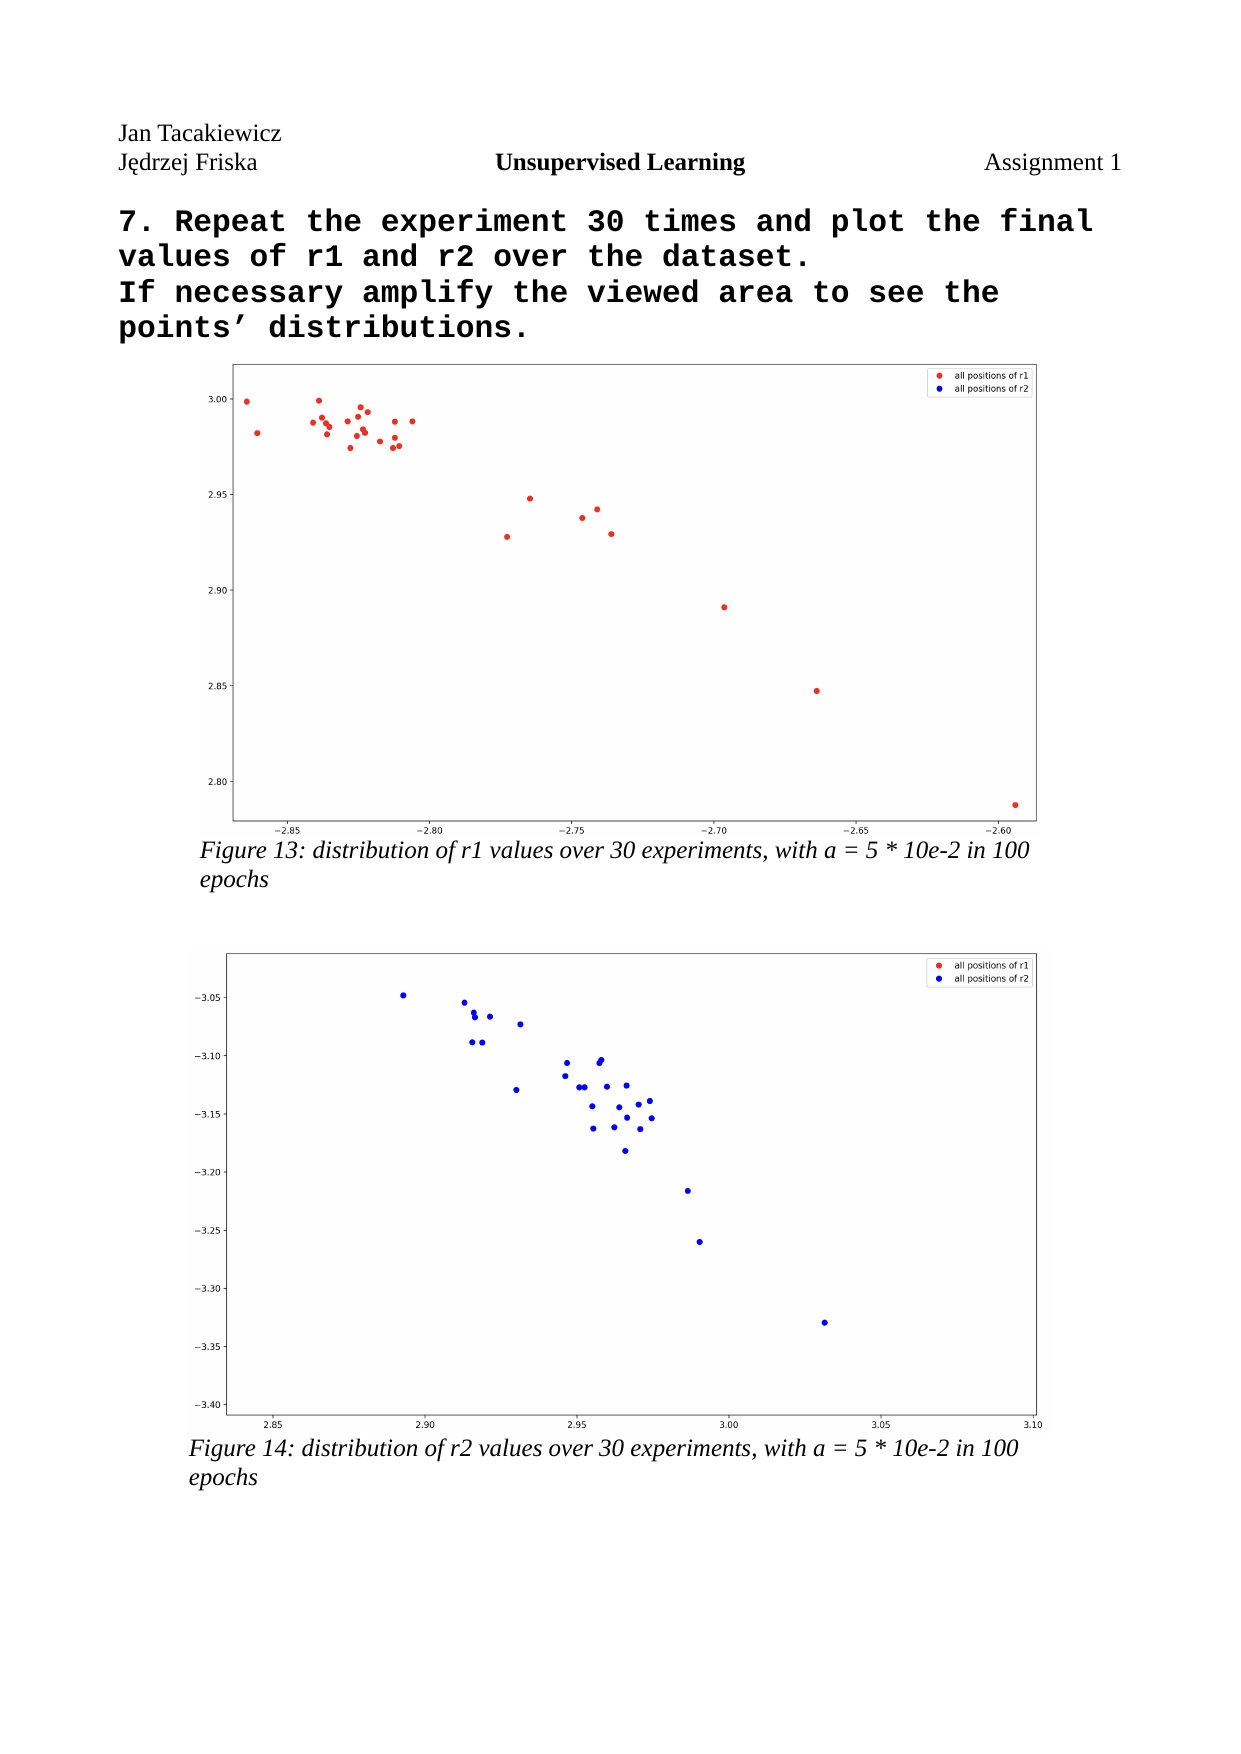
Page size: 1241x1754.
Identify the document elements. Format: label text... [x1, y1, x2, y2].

text If necessary amplify the viewed area to see the points’ distributions. [118, 276, 1122, 347]
text Figure 13: distribution of r1 values over 30 experiments, with a = 5 * 10e-2 in 100 epochs [199, 836, 1041, 893]
text Figure 14: distribution of r2 values over 30 experiments, with a = 5 * 10e-2 in 100 epochs [188, 1434, 1052, 1491]
text 7. Repeat the experiment 30 times and plot the final values of r1 and r2 over the dataset. [118, 205, 1122, 276]
picture [188, 949, 1052, 1434]
picture [199, 360, 1041, 836]
